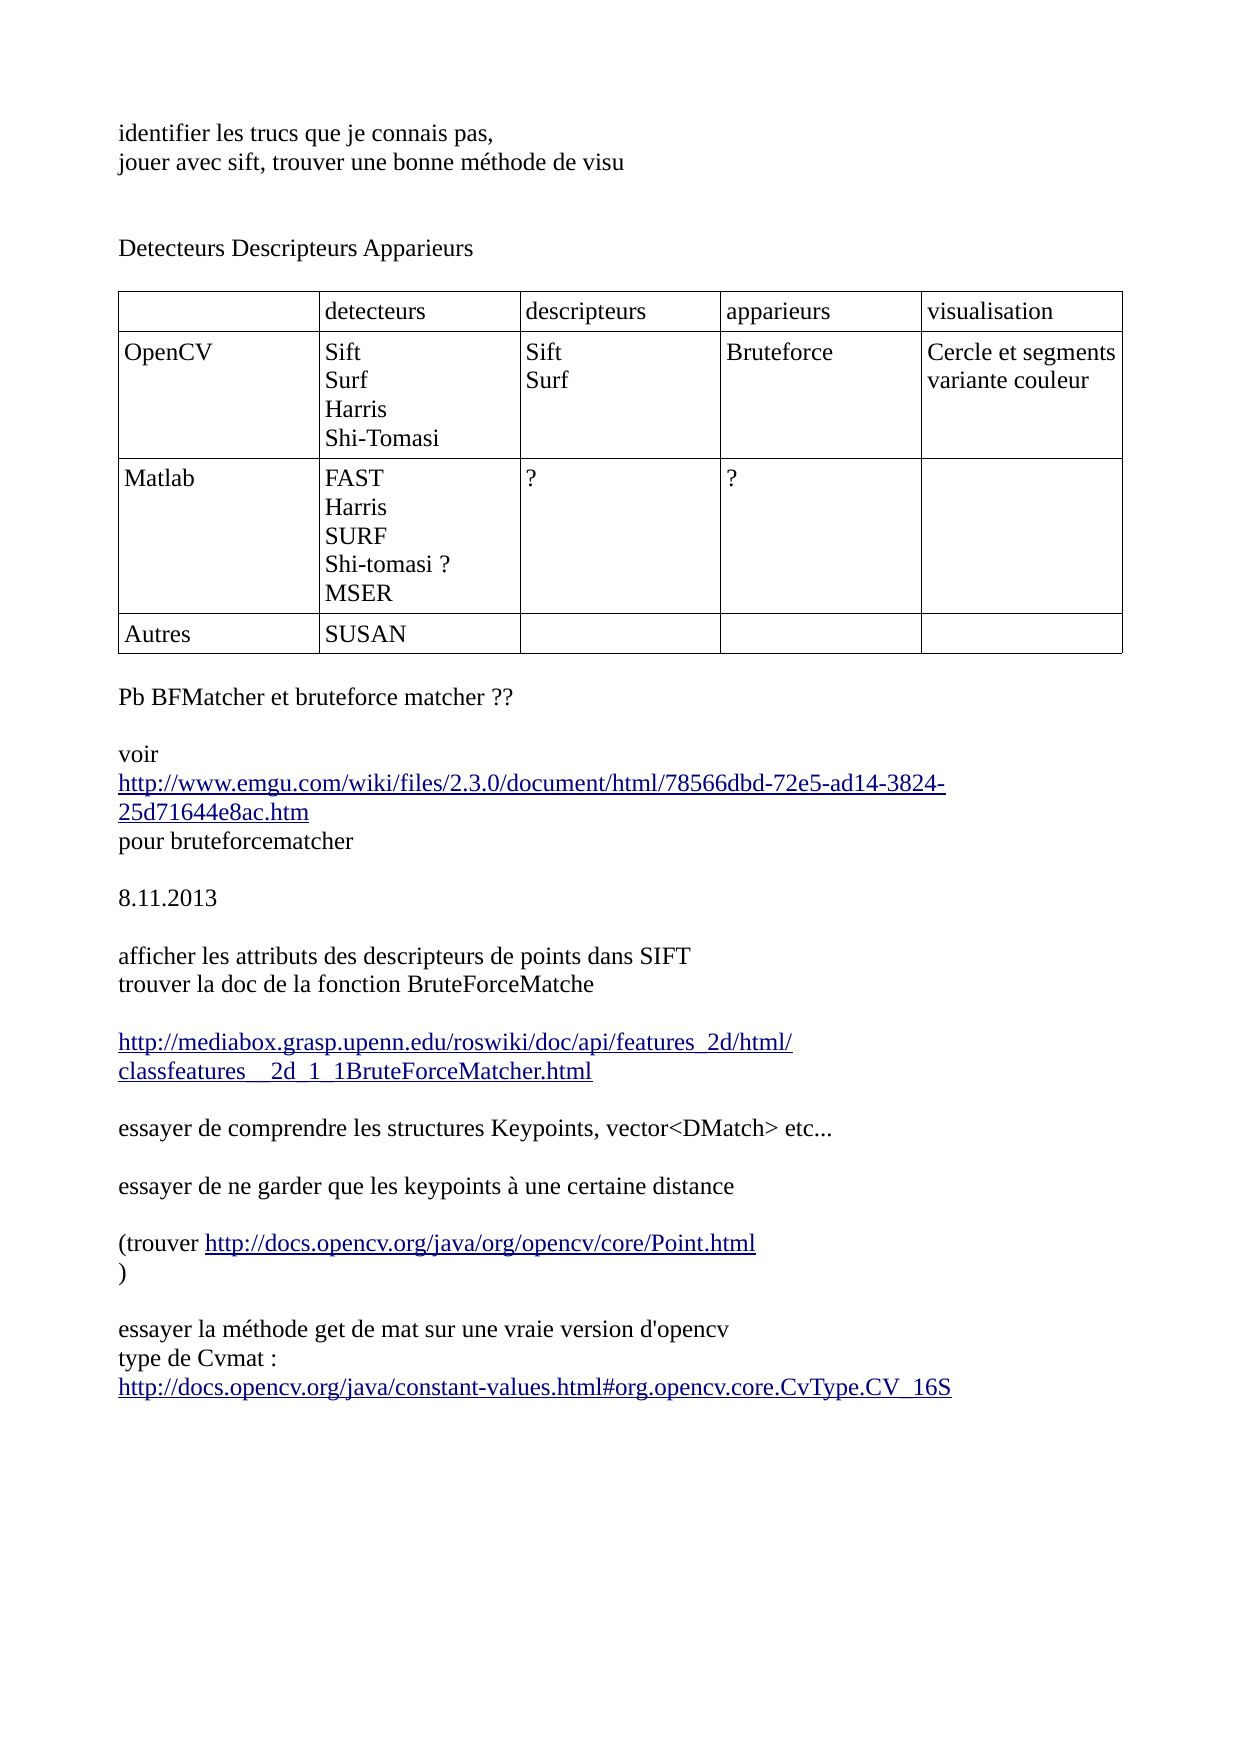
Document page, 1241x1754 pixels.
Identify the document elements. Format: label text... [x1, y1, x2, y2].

table_cell OpenCV [119, 332, 319, 457]
table_cell [721, 614, 921, 653]
text jouer avec sift, trouver une bonne méthode de visu [118, 147, 1122, 176]
text Pb BFMatcher et bruteforce matcher ?? [118, 682, 1122, 711]
table_header apparieurs [721, 292, 921, 331]
table_cell Matlab [119, 459, 319, 613]
text essayer la méthode get de mat sur une vraie version d'opencv [118, 1314, 1122, 1343]
text ) [118, 1257, 1122, 1286]
table_cell Bruteforce [721, 332, 921, 457]
text pour bruteforcematcher [118, 826, 1122, 854]
text voir [118, 739, 1122, 768]
table_cell [922, 459, 1122, 613]
table_cell [521, 614, 720, 653]
table_cell FAST Harris SURF Shi-tomasi ? MSER [320, 459, 520, 613]
table_header detecteurs [320, 292, 520, 331]
table_cell Cercle et segments variante couleur [922, 332, 1122, 457]
text 8.11.2013 [118, 883, 1122, 912]
table_cell [922, 614, 1122, 653]
table_cell ? [521, 459, 720, 613]
text afficher les attributs des descripteurs de points dans SIFT [118, 941, 1122, 969]
table_header visualisation [922, 292, 1122, 331]
table_cell Sift Surf Harris Shi-Tomasi [320, 332, 520, 457]
text essayer de ne garder que les keypoints à une certaine distance [118, 1171, 1122, 1199]
table_cell ? [721, 459, 921, 613]
text essayer de comprendre les structures Keypoints, vector<DMatch> etc... [118, 1113, 1122, 1142]
text type de Cvmat : [118, 1343, 1122, 1372]
table_cell SUSAN [320, 614, 520, 653]
table_cell Autres [119, 614, 319, 653]
table_cell Sift Surf [521, 332, 720, 457]
text http://mediabox.grasp.upenn.edu/roswiki/doc/api/features_2d/html/classfeatures__2d_1_1BruteForceMatcher.html [118, 1027, 1122, 1084]
table_header [119, 292, 319, 331]
text identifier les trucs que je connais pas, [118, 118, 1122, 147]
table_header descripteurs [521, 292, 720, 331]
text http://www.emgu.com/wiki/files/2.3.0/document/html/78566dbd-72e5-ad14-3824-25d71644e8ac.htm [118, 768, 1122, 826]
text (trouver http://docs.opencv.org/java/org/opencv/core/Point.html [118, 1228, 1122, 1257]
text trouver la doc de la fonction BruteForceMatche [118, 969, 1122, 998]
text Detecteurs Descripteurs Apparieurs [118, 233, 1122, 262]
text http://docs.opencv.org/java/constant-values.html#org.opencv.core.CvType.CV_16S [118, 1372, 1122, 1401]
